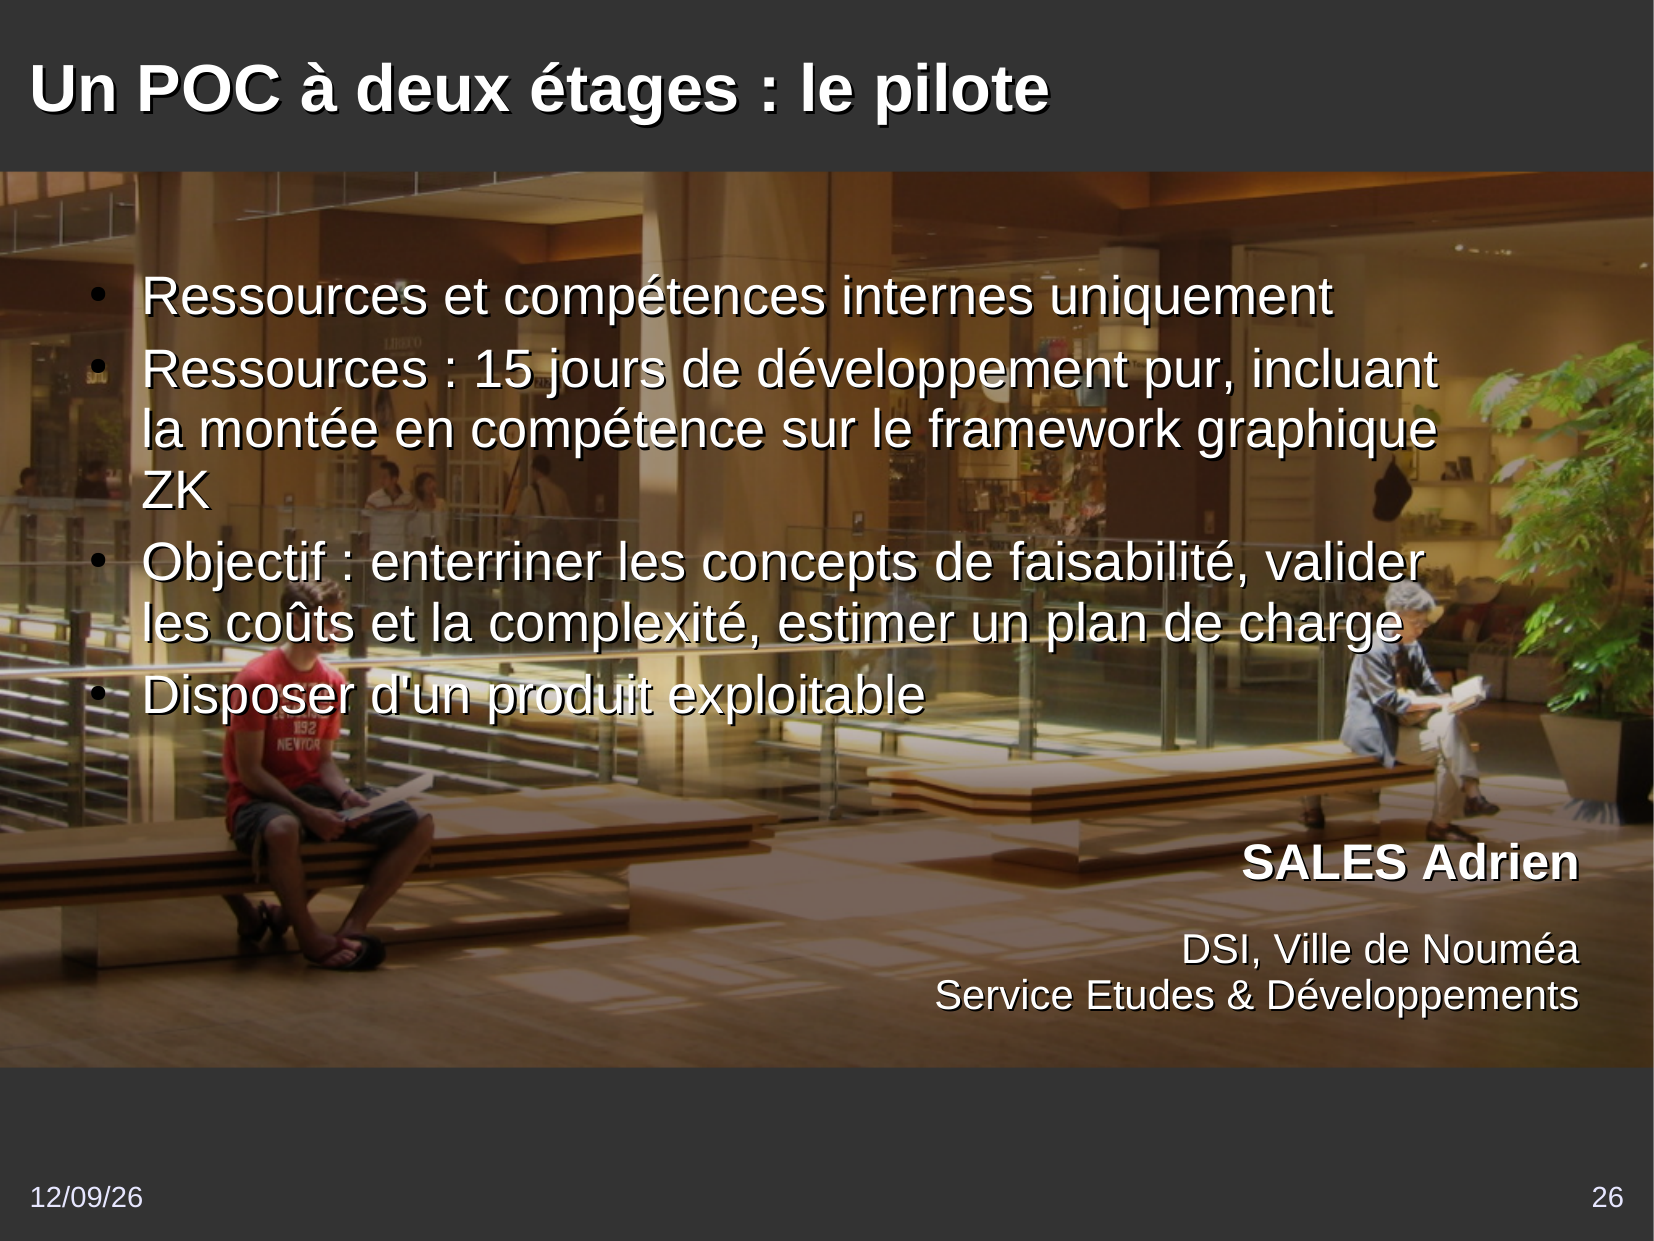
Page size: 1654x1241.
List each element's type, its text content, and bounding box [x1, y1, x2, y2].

list Ressources et compétences internes uniquement Ressources : 15 jours de développement pur, incluant la montée en compétence sur le framework graphique ZK Objectif : enterriner les concepts de faisabilité, valider les coûts et la complexité, estimer un plan de charge Disposer d'un produit exploitable [0, 265, 1477, 725]
picture [0, 0, 1654, 1241]
title Un POC à deux étages : le pilote [29, 0, 1506, 178]
